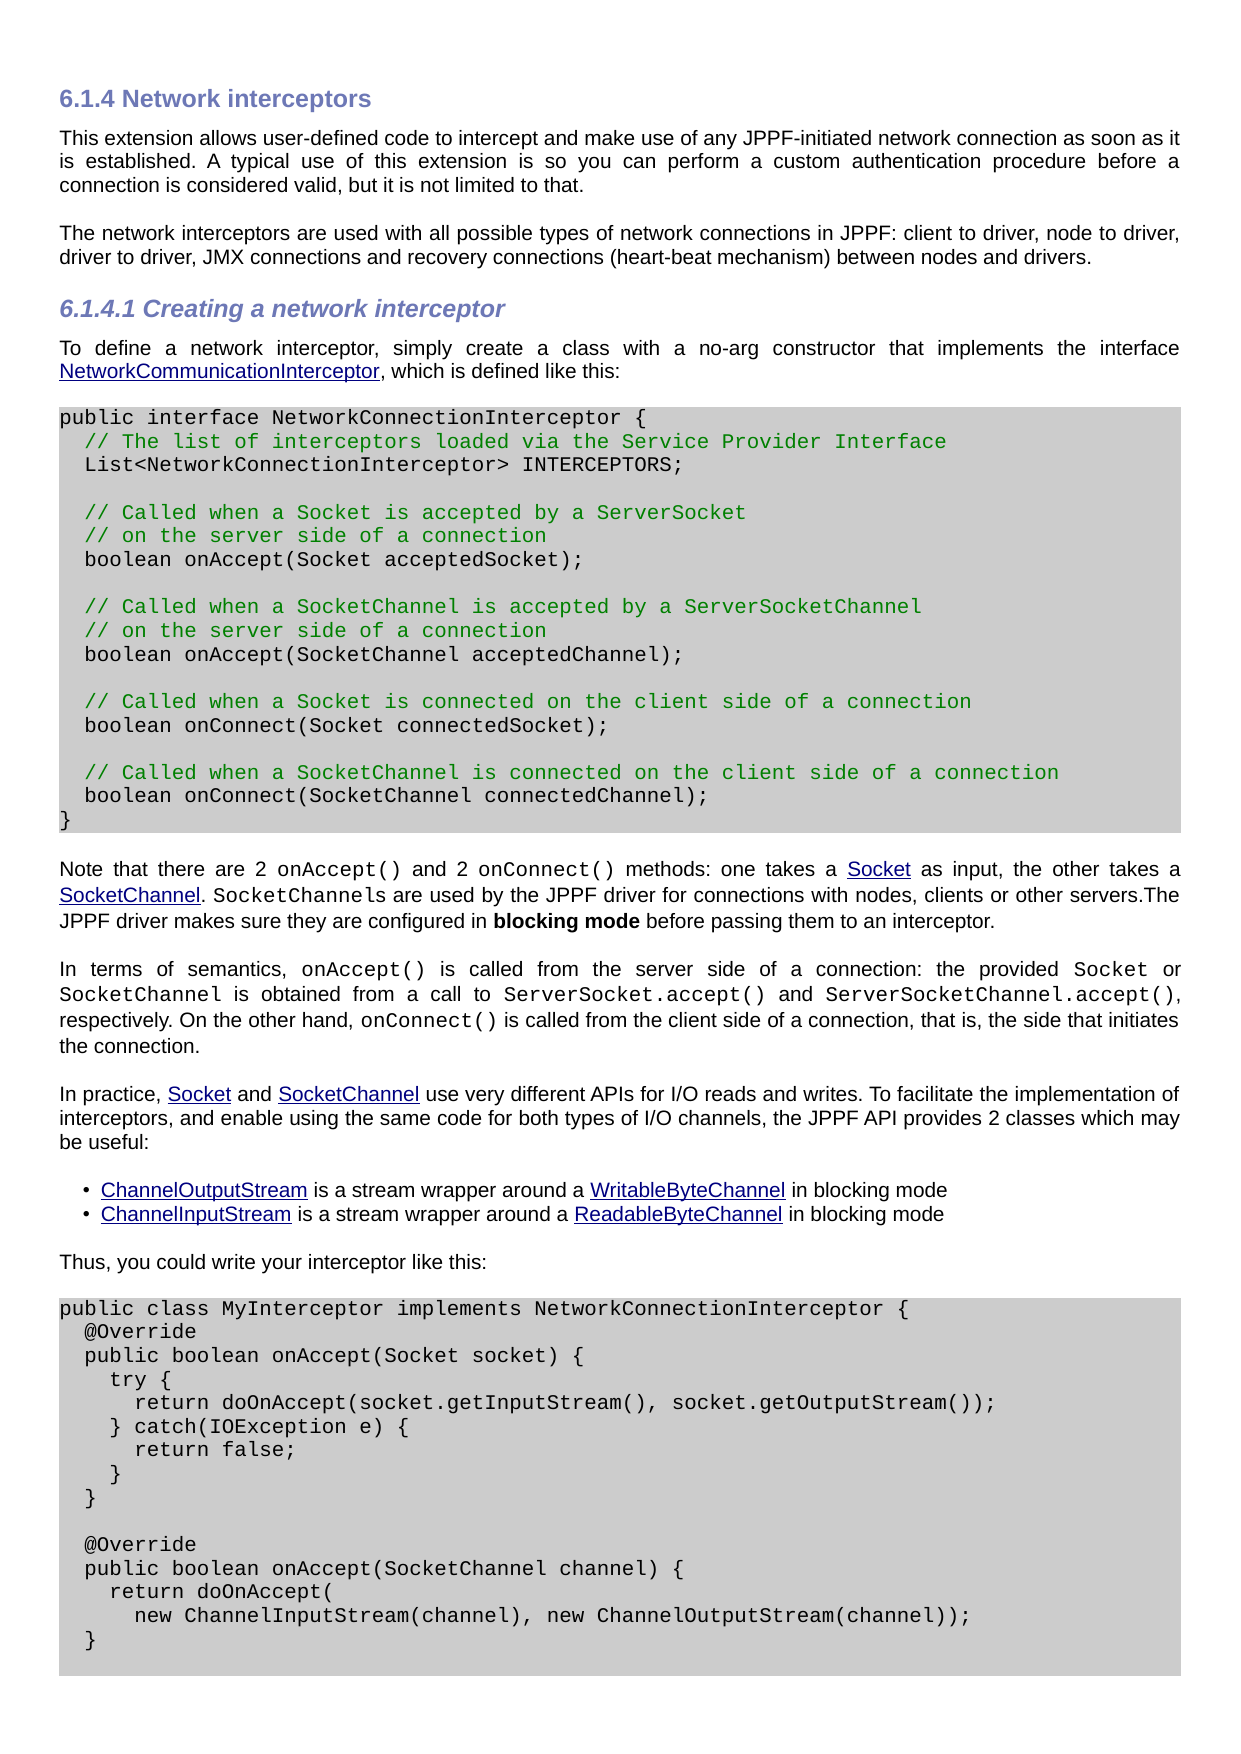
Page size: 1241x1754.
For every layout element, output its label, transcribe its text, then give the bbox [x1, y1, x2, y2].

text boolean onAccept(SocketChannel acceptedChannel); [59, 644, 1181, 667]
subtitle Creating a network interceptor [59, 294, 1181, 323]
list ChannelInputStream is a stream wrapper around a ReadableByteChannel in blocking mode [83, 1202, 1181, 1226]
text Thus, you could write your interceptor like this: [59, 1250, 1181, 1274]
text // Called when a Socket is accepted by a ServerSocket [59, 502, 1181, 525]
subtitle Network interceptors [59, 84, 1181, 113]
text Note that there are 2 onAccept() and 2 onConnect() methods: one takes a Socket as input, the other takes a SocketChannel. SocketChannels are used by the JPPF driver for connections with nodes, clients or other servers.The JPPF driver makes sure they are configured in blocking mode before passing them to an interceptor. [59, 857, 1181, 932]
text return doOnAccept(socket.getInputStream(), socket.getOutputStream()); [59, 1392, 1181, 1416]
text // The list of interceptors loaded via the Service Provider Interface [59, 431, 1181, 454]
text In practice, Socket and SocketChannel use very different APIs for I/O reads and writes. To facilitate the implementation of interceptors, and enable using the same code for both types of I/O channels, the JPPF API provides 2 classes which may be useful: [59, 1082, 1181, 1154]
text @Override [59, 1321, 1181, 1345]
text // on the server side of a connection [59, 620, 1181, 644]
text This extension allows user-defined code to intercept and make use of any JPPF-initiated network connection as soon as it is established. A typical use of this extension is so you can perform a custom authentication procedure before a connection is considered valid, but it is not limited to that. [59, 125, 1181, 197]
text @Override [59, 1534, 1181, 1558]
text return false; [59, 1439, 1181, 1463]
list ChannelOutputStream is a stream wrapper around a WritableByteChannel in blocking mode [83, 1178, 1181, 1202]
text try { [59, 1368, 1181, 1392]
text boolean onConnect(Socket connectedSocket); [59, 714, 1181, 738]
text public boolean onAccept(Socket socket) { [59, 1345, 1181, 1368]
text } [59, 1629, 1181, 1652]
text // Called when a SocketChannel is connected on the client side of a connection [59, 762, 1181, 786]
text The network interceptors are used with all possible types of network connections in JPPF: client to driver, node to driver, driver to driver, JMX connections and recovery connections (heart-beat mechanism) between nodes and drivers. [59, 221, 1181, 269]
text boolean onConnect(SocketChannel connectedChannel); [59, 786, 1181, 809]
text // Called when a SocketChannel is accepted by a ServerSocketChannel [59, 596, 1181, 620]
text public class MyInterceptor implements NetworkConnectionInterceptor { [59, 1298, 1181, 1321]
text To define a network interceptor, simply create a class with a no-arg constructor that implements the interface NetworkCommunicationInterceptor, which is defined like this: [59, 335, 1181, 383]
text boolean onAccept(Socket acceptedSocket); [59, 549, 1181, 573]
text return doOnAccept( [59, 1581, 1181, 1605]
text } [59, 1487, 1181, 1510]
text } [59, 1463, 1181, 1487]
text // on the server side of a connection [59, 525, 1181, 549]
text public interface NetworkConnectionInterceptor { [59, 407, 1181, 431]
text // Called when a Socket is connected on the client side of a connection [59, 691, 1181, 714]
text public boolean onAccept(SocketChannel channel) { [59, 1558, 1181, 1581]
text new ChannelInputStream(channel), new ChannelOutputStream(channel)); [59, 1605, 1181, 1629]
text List<NetworkConnectionInterceptor> INTERCEPTORS; [59, 454, 1181, 478]
text In terms of semantics, onAccept() is called from the server side of a connection: the provided Socket or SocketChannel is obtained from a call to ServerSocket.accept() and ServerSocketChannel.accept(), respectively. On the other hand, onConnect() is called from the client side of a connection, that is, the side that initiates the connection. [59, 956, 1181, 1058]
text } [59, 809, 1181, 833]
text } catch(IOException e) { [59, 1416, 1181, 1439]
